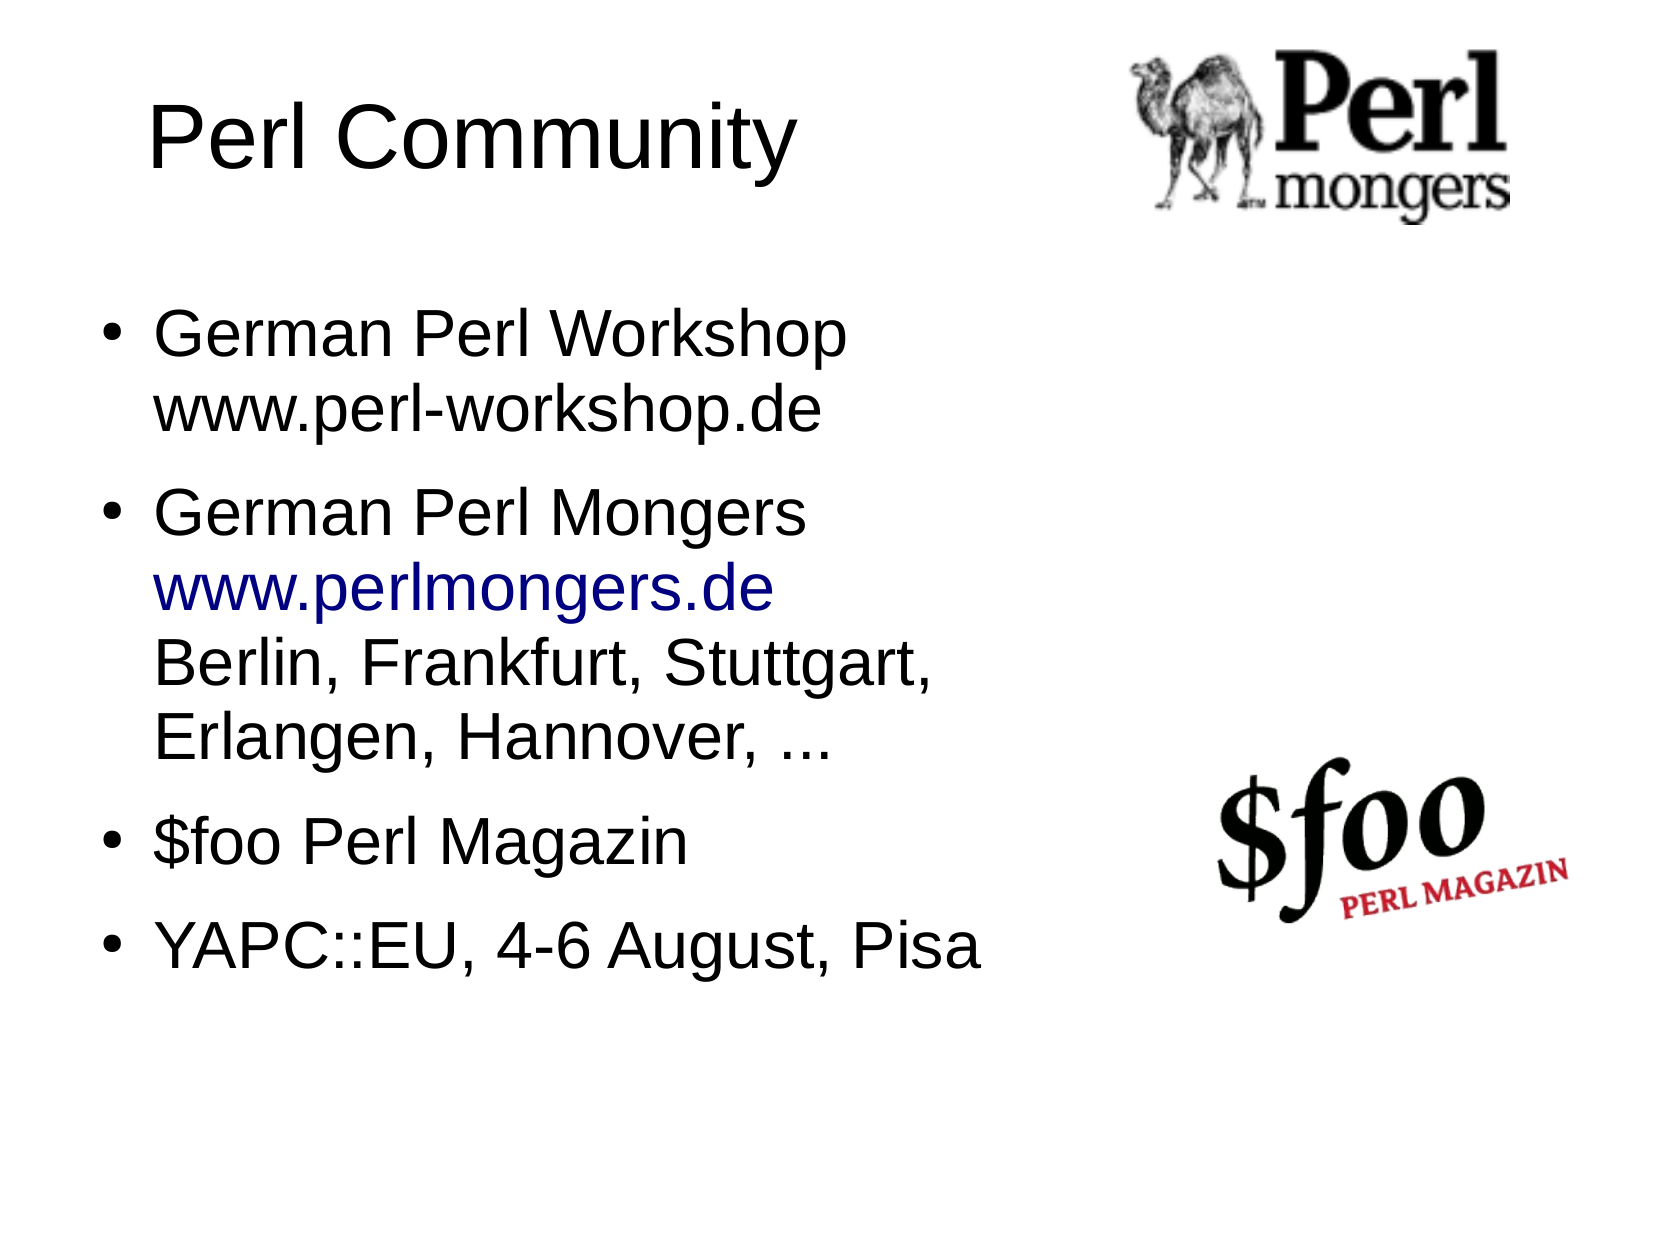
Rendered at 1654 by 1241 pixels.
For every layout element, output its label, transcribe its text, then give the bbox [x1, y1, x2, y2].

picture [1125, 48, 1510, 226]
picture [1206, 749, 1576, 935]
title Perl Community [82, 49, 863, 226]
list German Perl Workshop www.perl-workshop.de German Perl Mongers www.perlmongers.de Berlin, Frankfurt, Stuttgart, Erlangen, Hannover, ... $foo Perl Magazin YAPC::EU, 4-6 August, Pisa [82, 296, 1126, 1115]
